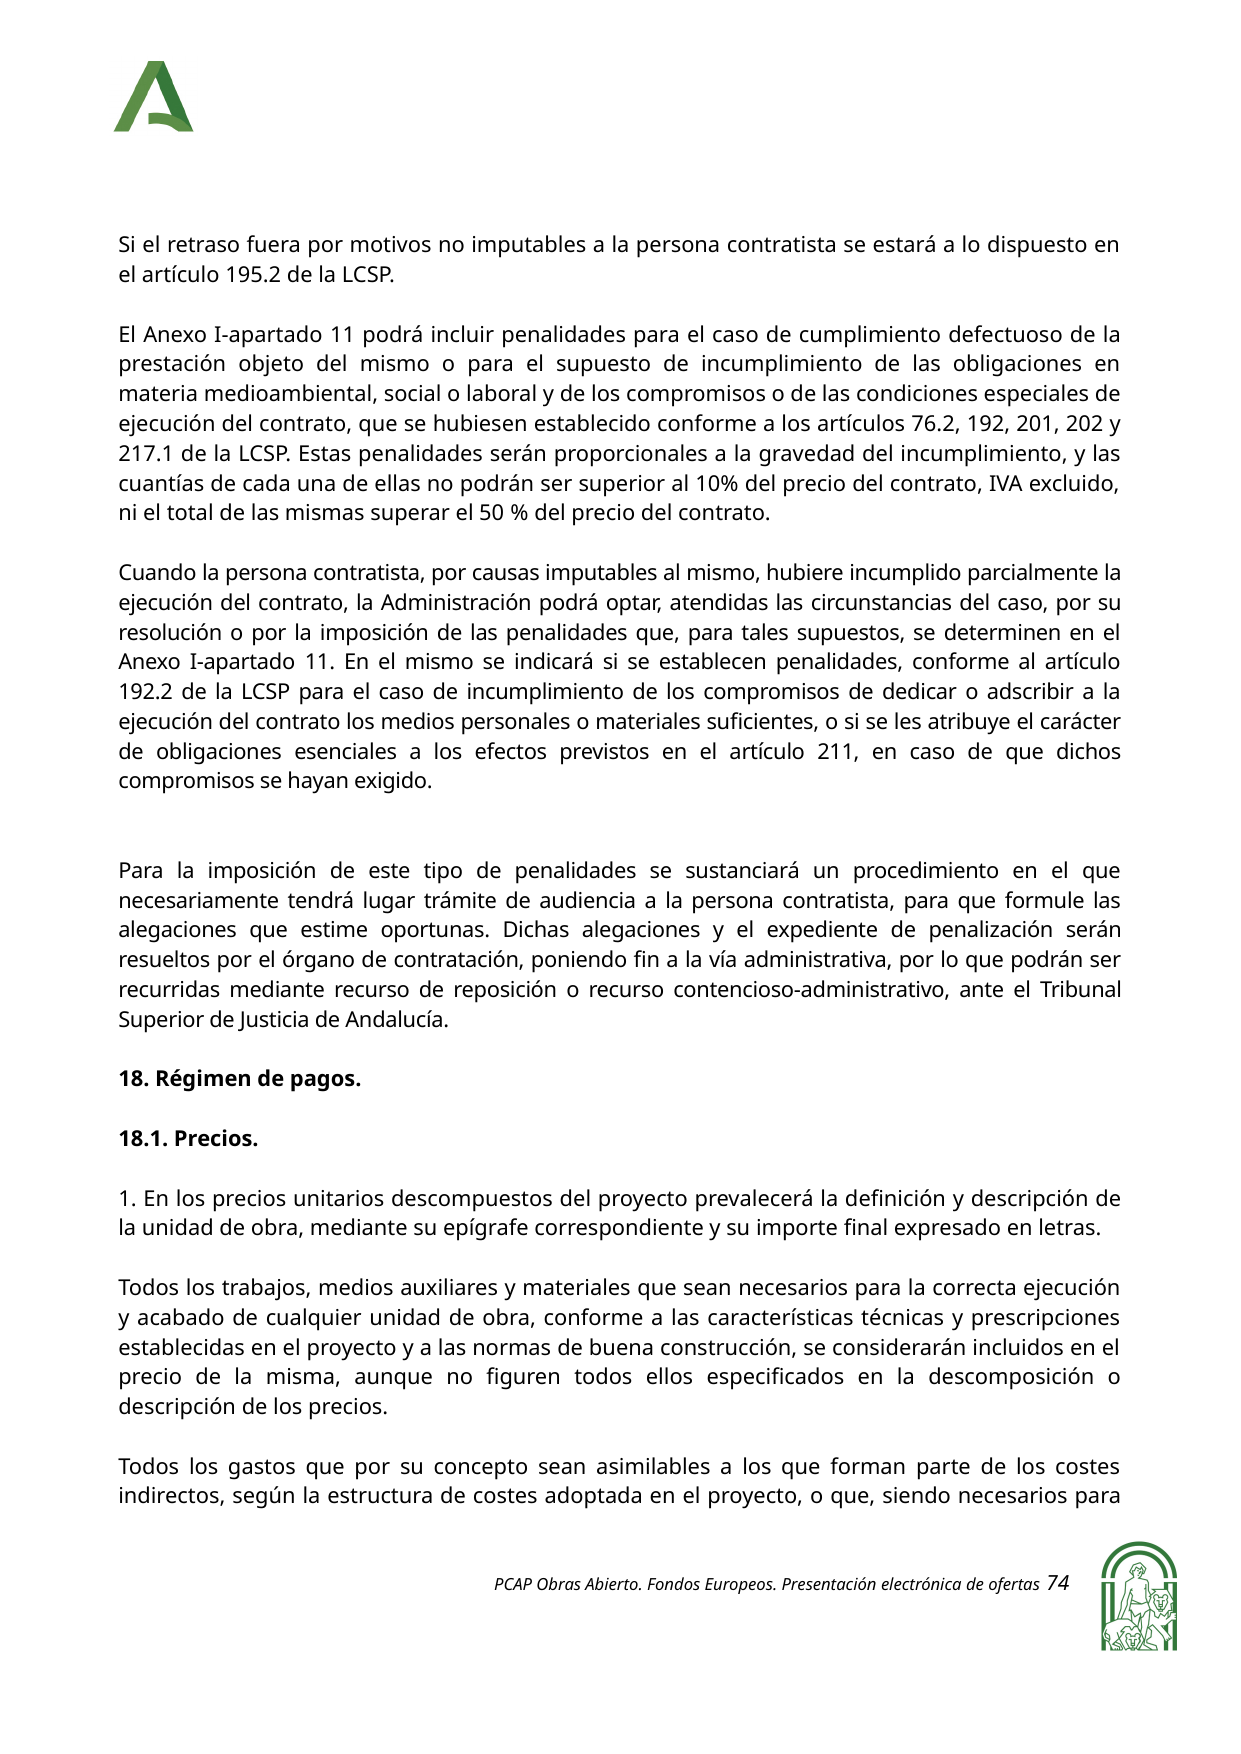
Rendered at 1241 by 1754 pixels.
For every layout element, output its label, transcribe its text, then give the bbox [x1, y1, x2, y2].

text 1. En los precios unitarios descompuestos del proyecto prevalecerá la definición y descripción de la unidad de obra, mediante su epígrafe correspondiente y su importe final expresado en letras. [118, 1183, 1122, 1242]
text Para la imposición de este tipo de penalidades se sustanciará un procedimiento en el que necesariamente tendrá lugar trámite de audiencia a la persona contratista, para que formule las alegaciones que estime oportunas. Dichas alegaciones y el expediente de penalización serán resueltos por el órgano de contratación, poniendo fin a la vía administrativa, por lo que podrán ser recurridas mediante recurso de reposición o recurso contencioso-administrativo, ante el Tribunal Superior de Justicia de Andalucía. [118, 855, 1122, 1034]
text Si el retraso fuera por motivos no imputables a la persona contratista se estará a lo dispuesto en el artículo 195.2 de la LCSP. [118, 229, 1122, 289]
text El Anexo I-apartado 11 podrá incluir penalidades para el caso de cumplimiento defectuoso de la prestación objeto del mismo o para el supuesto de incumplimiento de las obligaciones en materia medioambiental, social o laboral y de los compromisos o de las condiciones especiales de ejecución del contrato, que se hubiesen establecido conforme a los artículos 76.2, 192, 201, 202 y 217.1 de la LCSP. Estas penalidades serán proporcionales a la gravedad del incumplimiento, y las cuantías de cada una de ellas no podrán ser superior al 10% del precio del contrato, IVA excluido, ni el total de las mismas superar el 50 % del precio del contrato. [118, 319, 1122, 527]
text Todos los trabajos, medios auxiliares y materiales que sean necesarios para la correcta ejecución y acabado de cualquier unidad de obra, conforme a las características técnicas y prescripciones establecidas en el proyecto y a las normas de buena construcción, se considerarán incluidos en el precio de la misma, aunque no figuren todos ellos especificados en la descomposición o descripción de los precios. [118, 1272, 1122, 1421]
subtitle 18. Régimen de pagos. [118, 1063, 1122, 1093]
subtitle 18.1. Precios. [118, 1123, 1122, 1153]
text Cuando la persona contratista, por causas imputables al mismo, hubiere incumplido parcialmente la ejecución del contrato, la Administración podrá optar, atendidas las circunstancias del caso, por su resolución o por la imposición de las penalidades que, para tales supuestos, se determinen en el Anexo I-apartado 11. En el mismo se indicará si se establecen penalidades, conforme al artículo 192.2 de la LCSP para el caso de incumplimiento de los compromisos de dedicar o adscribir a la ejecución del contrato los medios personales o materiales suficientes, o si se les atribuye el carácter de obligaciones esenciales a los efectos previstos en el artículo 211, en caso de que dichos compromisos se hayan exigido. [118, 557, 1122, 795]
picture [109, 56, 198, 136]
text Todos los gastos que por su concepto sean asimilables a los que forman parte de los costes indirectos, según la estructura de costes adoptada en el proyecto, o que, siendo necesarios para [118, 1451, 1122, 1510]
picture [1100, 1540, 1178, 1652]
